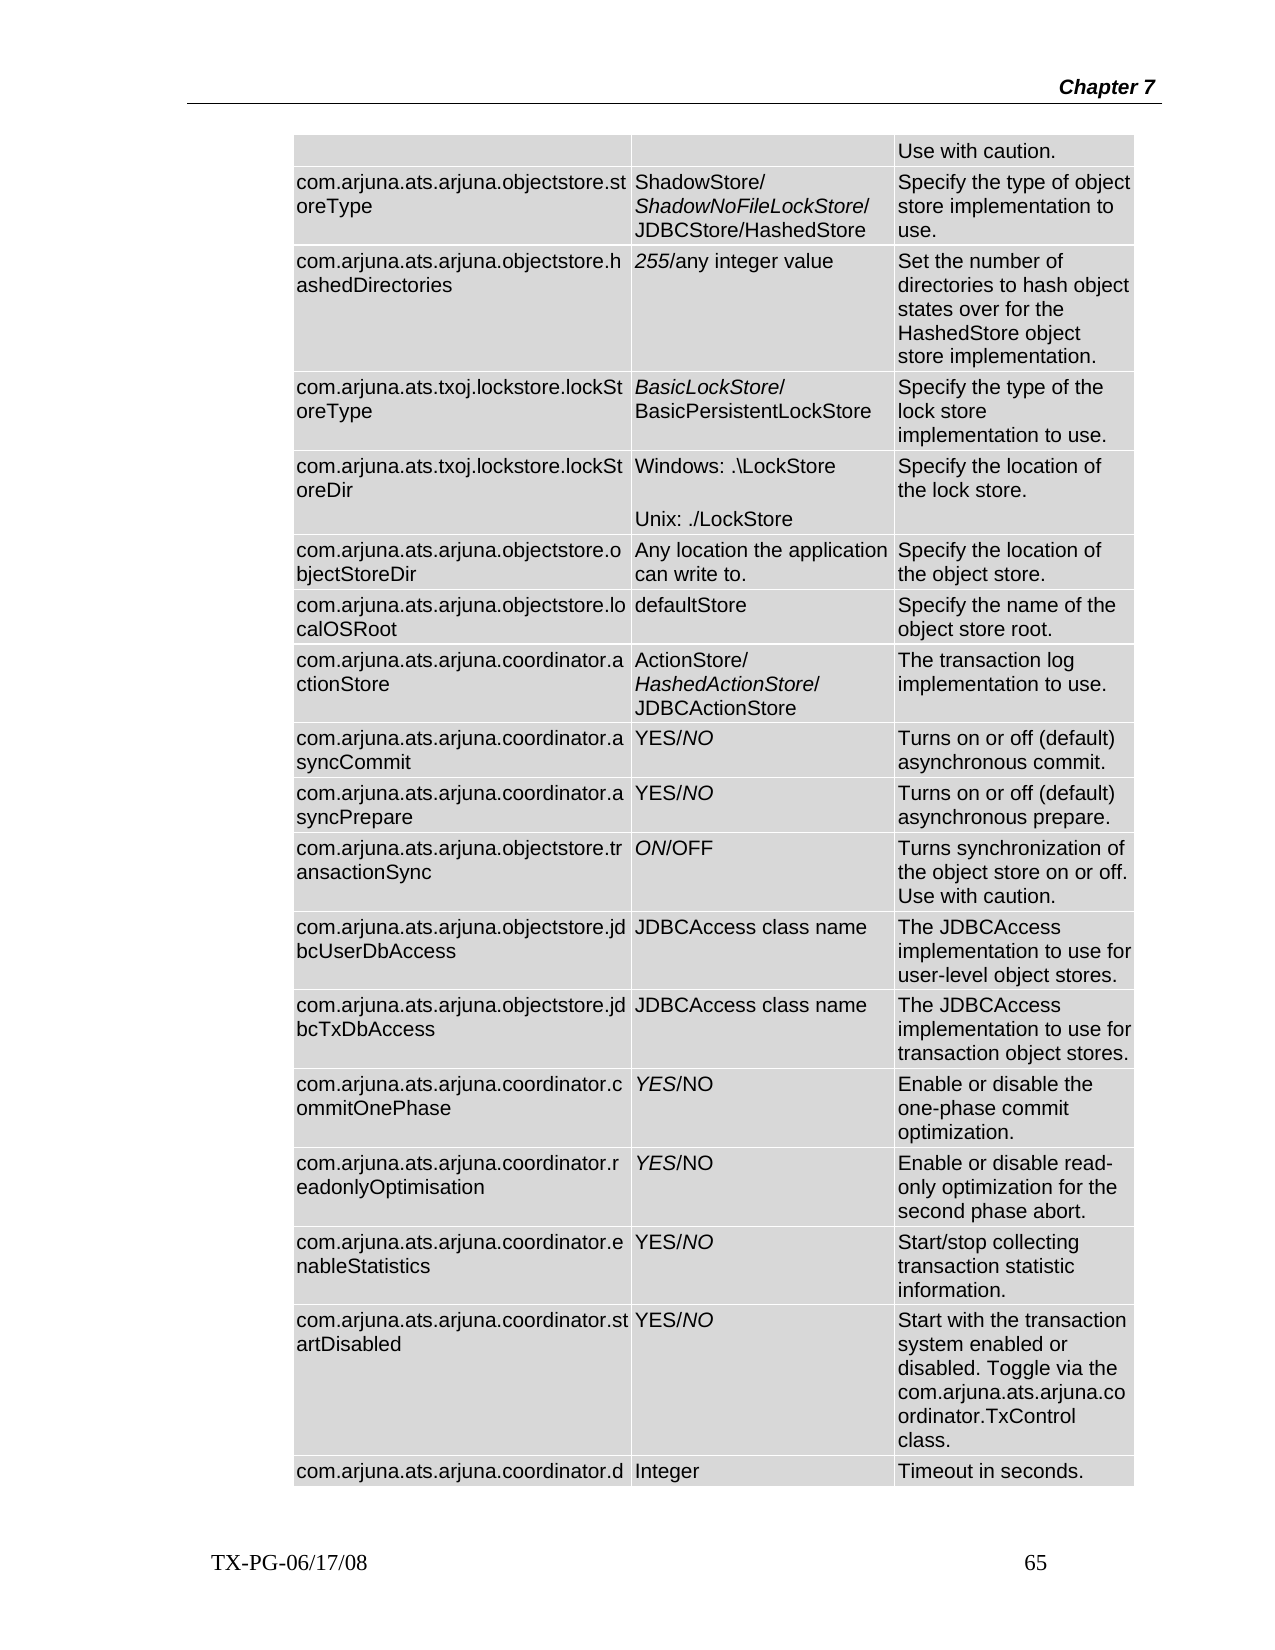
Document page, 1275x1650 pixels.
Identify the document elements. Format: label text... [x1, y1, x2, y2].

table_cell Specify the name of the object store root. [895, 590, 1134, 643]
table_cell Enable or disable read-only optimization for the second phase abort. [895, 1148, 1134, 1226]
table_cell com.arjuna.ats.arjuna.coordinator.commitOnePhase [294, 1069, 631, 1147]
table_cell com.arjuna.ats.arjuna.coordinator.readonlyOptimisation [294, 1148, 631, 1226]
table_cell JDBCAccess class name [632, 990, 894, 1068]
table_cell Specify the location of the lock store. [895, 451, 1134, 534]
table_cell JDBCAccess class name [632, 912, 894, 989]
table_cell YES/NO [632, 778, 894, 832]
table_cell com.arjuna.ats.arjuna.coordinator.asyncCommit [294, 723, 631, 777]
table_cell Start with the transaction system enabled or disabled. Toggle via the com.arjuna.ats.arjuna.coordinator.TxControl class. [895, 1305, 1134, 1455]
table_cell Turns on or off (default) asynchronous commit. [895, 723, 1134, 777]
table_cell Specify the type of object store implementation to use. [895, 167, 1134, 244]
table_cell com.arjuna.ats.arjuna.objectstore.jdbcTxDbAccess [294, 990, 631, 1068]
table_cell com.arjuna.ats.arjuna.objectstore.storeType [294, 167, 631, 244]
table_cell Use with caution. [895, 135, 1134, 166]
table_cell YES/NO [632, 1148, 894, 1226]
table_cell com.arjuna.ats.arjuna.coordinator.startDisabled [294, 1305, 631, 1455]
table_cell com.arjuna.ats.arjuna.coordinator.asyncPrepare [294, 778, 631, 832]
table_cell com.arjuna.ats.arjuna.objectstore.jdbcUserDbAccess [294, 912, 631, 989]
table_cell Timeout in seconds. [895, 1456, 1134, 1486]
table_cell BasicLockStore/BasicPersistentLockStore [632, 372, 894, 450]
table_cell 255/any integer value [632, 246, 894, 371]
table_cell ON/OFF [632, 833, 894, 911]
table_cell Integer [632, 1456, 894, 1486]
table_cell Specify the type of the lock store implementation to use. [895, 372, 1134, 450]
table_cell YES/NO [632, 723, 894, 777]
table_cell com.arjuna.ats.arjuna.coordinator.d [294, 1456, 631, 1486]
table_cell ActionStore/HashedActionStore/JDBCActionStore [632, 645, 894, 722]
table_cell YES/NO [632, 1227, 894, 1304]
table_cell [632, 135, 894, 166]
table_cell The JDBCAccess implementation to use for transaction object stores. [895, 990, 1134, 1068]
table_cell YES/NO [632, 1069, 894, 1147]
table_cell com.arjuna.ats.arjuna.coordinator.actionStore [294, 645, 631, 722]
table_cell com.arjuna.ats.arjuna.objectstore.transactionSync [294, 833, 631, 911]
table_cell com.arjuna.ats.arjuna.objectstore.hashedDirectories [294, 246, 631, 371]
table_cell Windows: .\LockStore Unix: ./LockStore [632, 451, 894, 534]
table_cell The JDBCAccess implementation to use for user-level object stores. [895, 912, 1134, 989]
table_cell Turns synchronization of the object store on or off. Use with caution. [895, 833, 1134, 911]
table_cell Start/stop collecting transaction statistic information. [895, 1227, 1134, 1304]
table_cell com.arjuna.ats.txoj.lockstore.lockStoreDir [294, 451, 631, 534]
table_cell Specify the location of the object store. [895, 535, 1134, 589]
table_cell The transaction log implementation to use. [895, 645, 1134, 722]
table_cell defaultStore [632, 590, 894, 643]
table_cell YES/NO [632, 1305, 894, 1455]
table_cell com.arjuna.ats.arjuna.objectstore.objectStoreDir [294, 535, 631, 589]
table_cell Set the number of directories to hash object states over for the HashedStore object store implementation. [895, 246, 1134, 371]
table_cell [294, 135, 631, 166]
table_cell Any location the application can write to. [632, 535, 894, 589]
table_cell com.arjuna.ats.arjuna.objectstore.localOSRoot [294, 590, 631, 643]
table_cell Enable or disable the one-phase commit optimization. [895, 1069, 1134, 1147]
table_cell com.arjuna.ats.txoj.lockstore.lockStoreType [294, 372, 631, 450]
table_cell ShadowStore/ShadowNoFileLockStore/JDBCStore/HashedStore [632, 167, 894, 244]
table_cell Turns on or off (default) asynchronous prepare. [895, 778, 1134, 832]
table_cell com.arjuna.ats.arjuna.coordinator.enableStatistics [294, 1227, 631, 1304]
